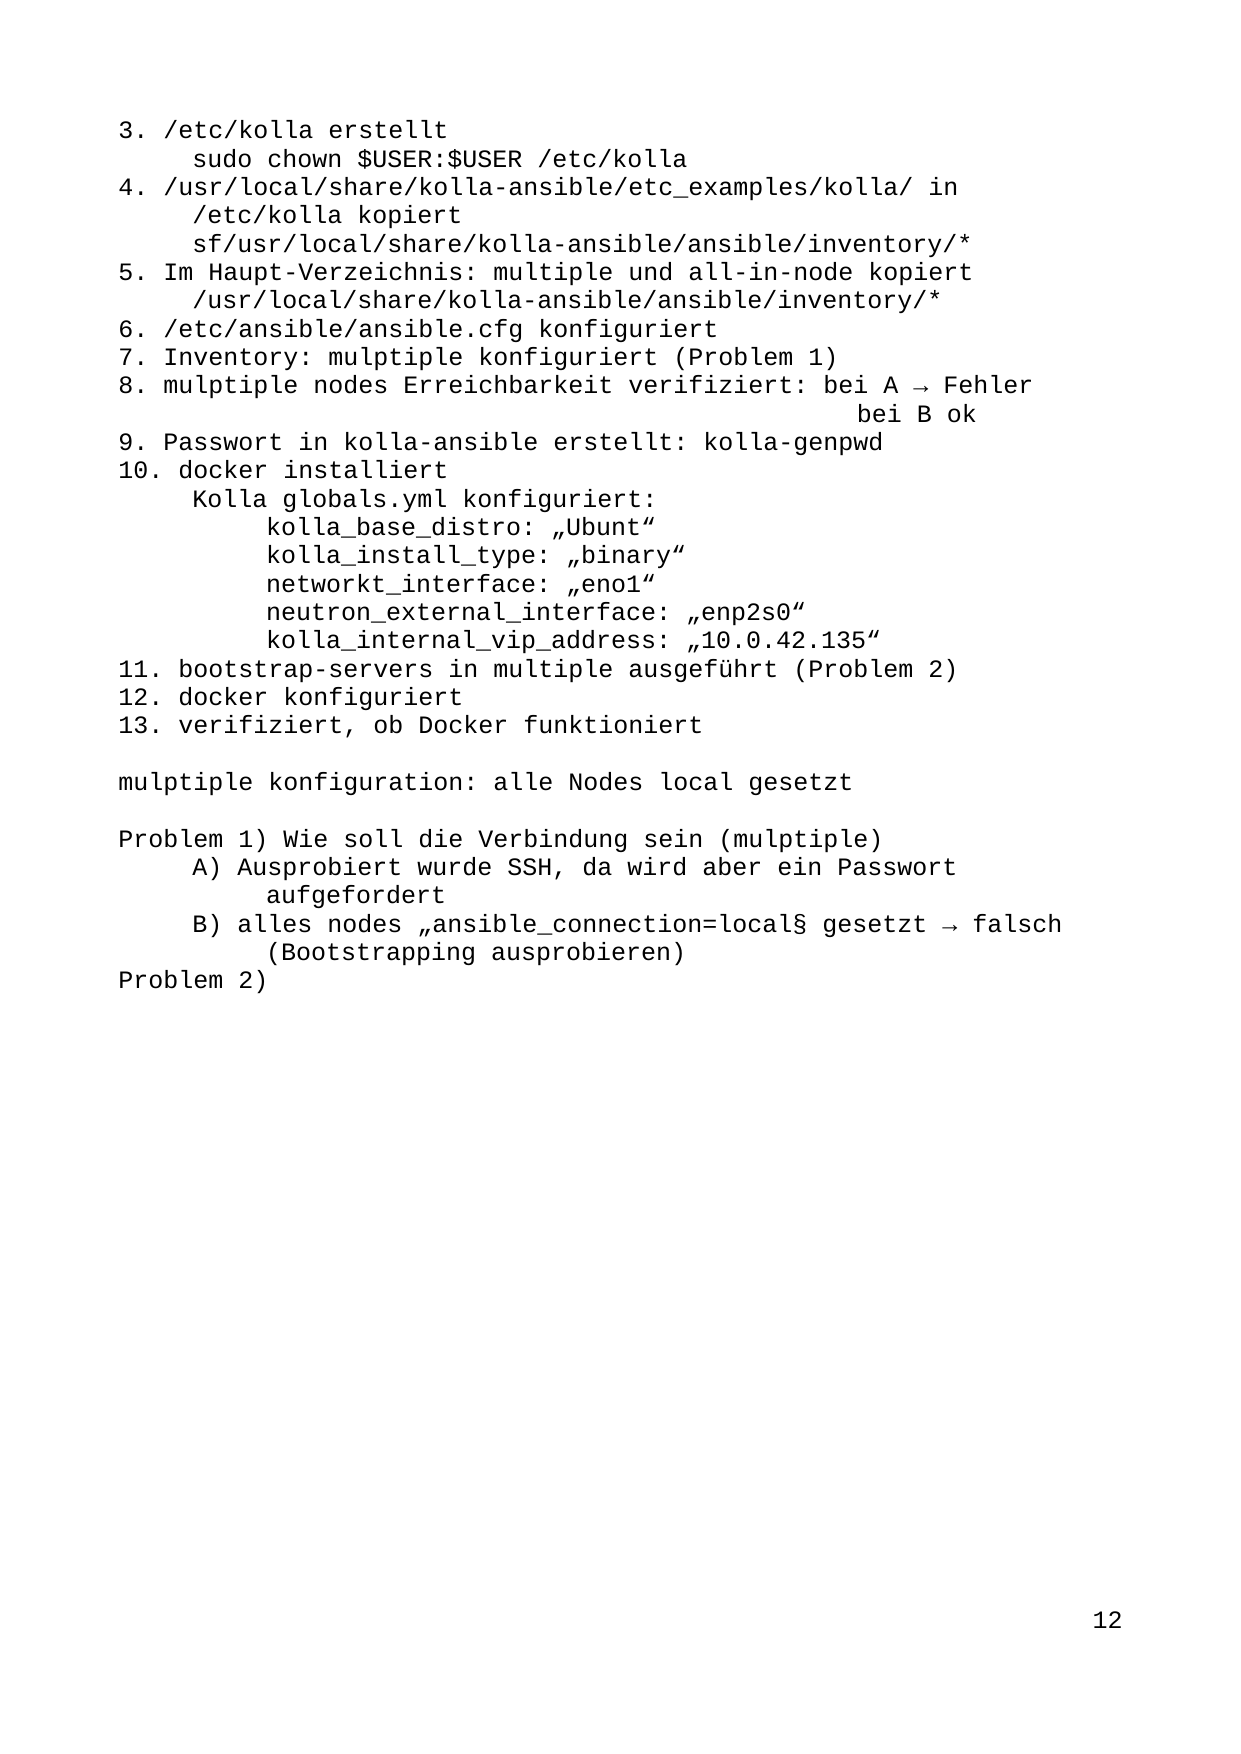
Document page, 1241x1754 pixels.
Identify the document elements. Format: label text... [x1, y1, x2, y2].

text /etc/kolla kopiert [118, 203, 1122, 231]
text 4. /usr/local/share/kolla-ansible/etc_examples/kolla/ in [118, 175, 1122, 203]
text 9. Passwort in kolla-ansible erstellt: kolla-genpwd [118, 430, 1122, 458]
text 6. /etc/ansible/ansible.cfg konfiguriert [118, 316, 1122, 345]
text Kolla globals.yml konfiguriert: [118, 486, 1122, 515]
text aufgefordert [118, 883, 1122, 911]
text 13. verifiziert, ob Docker funktioniert [118, 713, 1122, 741]
text networkt_interface: „eno1“ [118, 571, 1122, 600]
text /usr/local/share/kolla-ansible/ansible/inventory/* [118, 288, 1122, 316]
text 12. docker konfiguriert [118, 685, 1122, 713]
text 11. bootstrap-servers in multiple ausgeführt (Problem 2) [118, 656, 1122, 685]
text 3. /etc/kolla erstellt [118, 118, 1122, 146]
text Problem 1) Wie soll die Verbindung sein (mulptiple) [118, 826, 1122, 855]
text 7. Inventory: mulptiple konfiguriert (Problem 1) [118, 345, 1122, 373]
text sf/usr/local/share/kolla-ansible/ansible/inventory/* [118, 231, 1122, 260]
text sudo chown $USER:$USER /etc/kolla [118, 146, 1122, 175]
text Problem 2) [118, 968, 1122, 996]
text kolla_install_type: „binary“ [118, 543, 1122, 571]
text (Bootstrapping ausprobieren) [118, 940, 1122, 968]
text kolla_base_distro: „Ubunt“ [118, 515, 1122, 543]
text 5. Im Haupt-Verzeichnis: multiple und all-in-node kopiert [118, 260, 1122, 288]
text mulptiple konfiguration: alle Nodes local gesetzt [118, 770, 1122, 798]
text B) alles nodes „ansible_connection=local§ gesetzt → falsch [118, 911, 1122, 940]
text 8. mulptiple nodes Erreichbarkeit verifiziert: bei A → Fehler [118, 373, 1122, 401]
text A) Ausprobiert wurde SSH, da wird aber ein Passwort [118, 855, 1122, 883]
text 10. docker installiert [118, 458, 1122, 486]
text bei B ok [118, 401, 1122, 430]
text neutron_external_interface: „enp2s0“ [118, 600, 1122, 628]
text kolla_internal_vip_address: „10.0.42.135“ [118, 628, 1122, 656]
